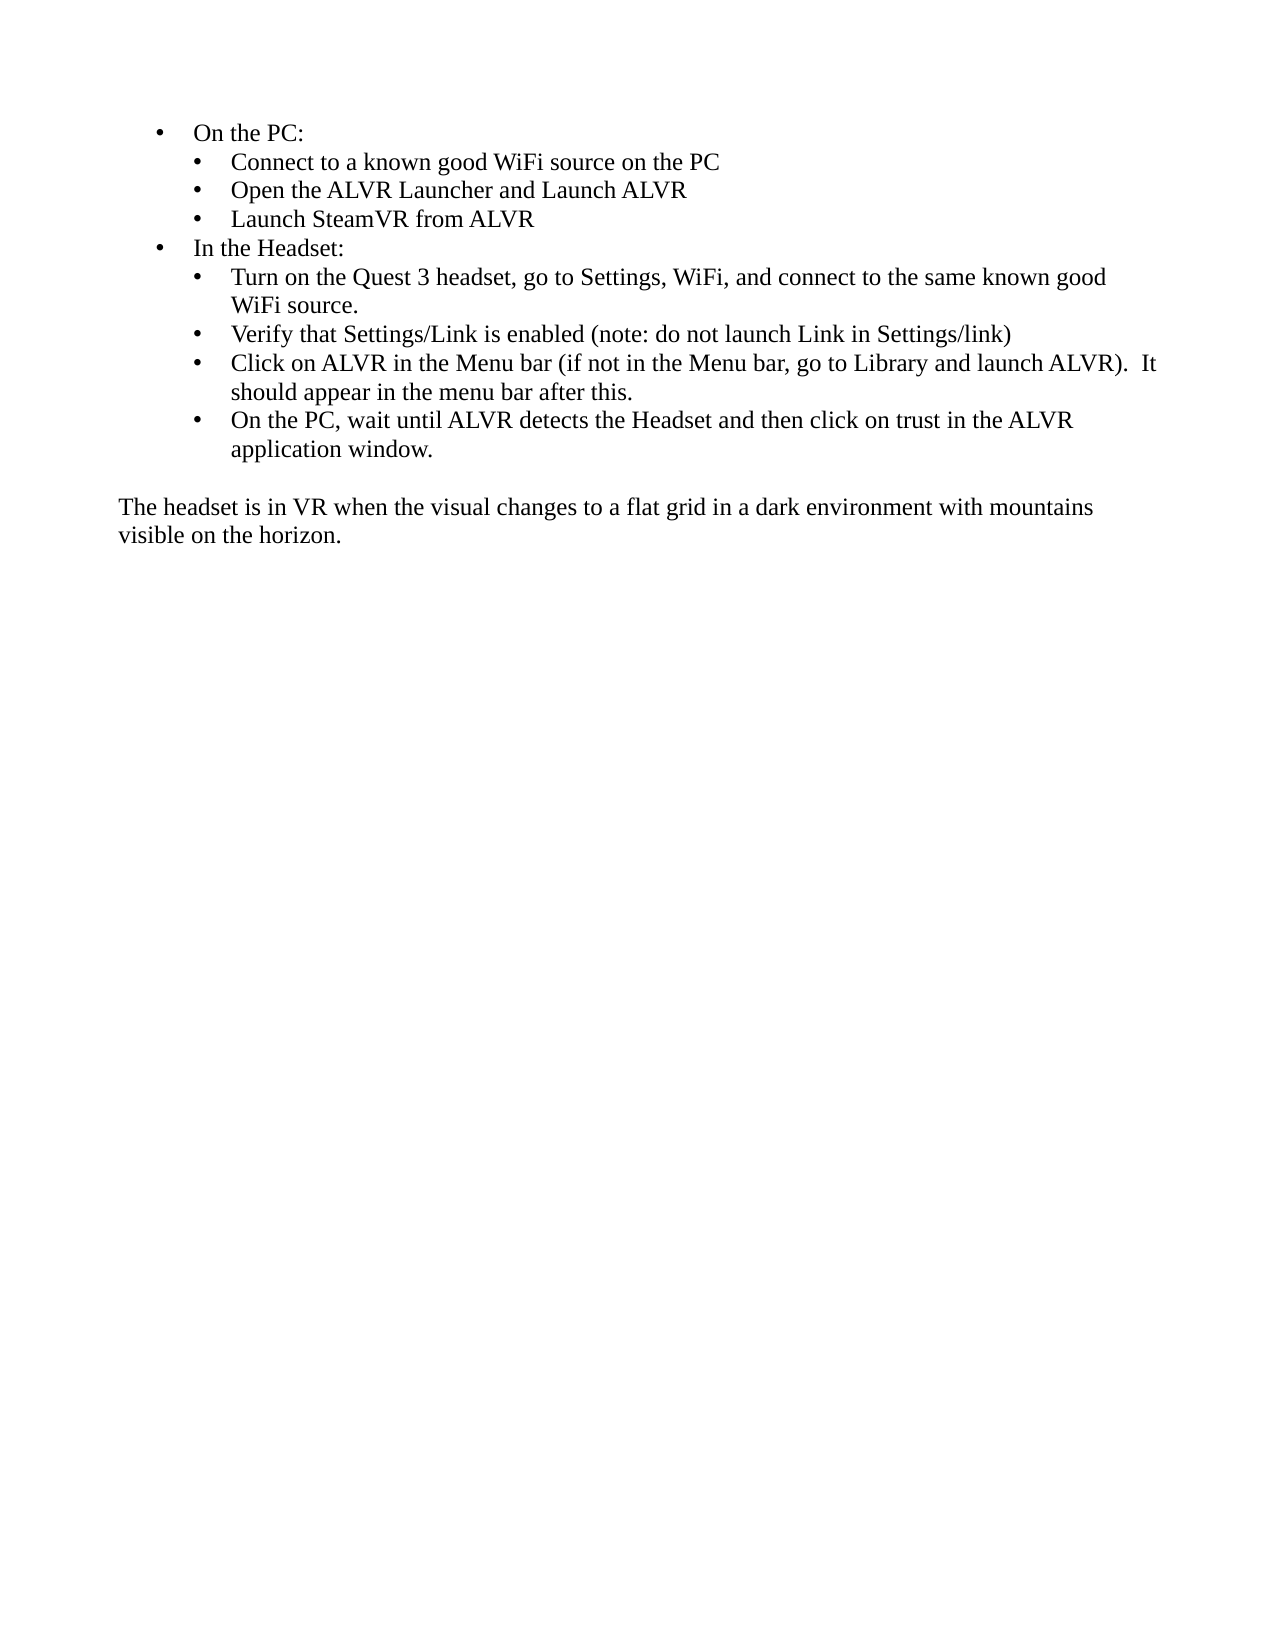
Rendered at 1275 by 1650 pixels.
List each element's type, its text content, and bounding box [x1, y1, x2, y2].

list In the Headset: [156, 233, 1157, 262]
list Turn on the Quest 3 headset, go to Settings, WiFi, and connect to the same known good WiFi source. [193, 262, 1157, 319]
list Click on ALVR in the Menu bar (if not in the Menu bar, go to Library and launch ALVR). It should appear in the menu bar after this. [193, 348, 1157, 406]
list Open the ALVR Launcher and Launch ALVR [193, 176, 1157, 204]
text The headset is in VR when the visual changes to a flat grid in a dark environment with mountains visible on the horizon. [118, 492, 1157, 549]
list Verify that Settings/Link is enabled (note: do not launch Link in Settings/link) [193, 319, 1157, 348]
list On the PC: [156, 118, 1157, 147]
list Launch SteamVR from ALVR [193, 204, 1157, 233]
list On the PC, wait until ALVR detects the Headset and then click on trust in the ALVR application window. [193, 406, 1157, 463]
list Connect to a known good WiFi source on the PC [193, 147, 1157, 176]
